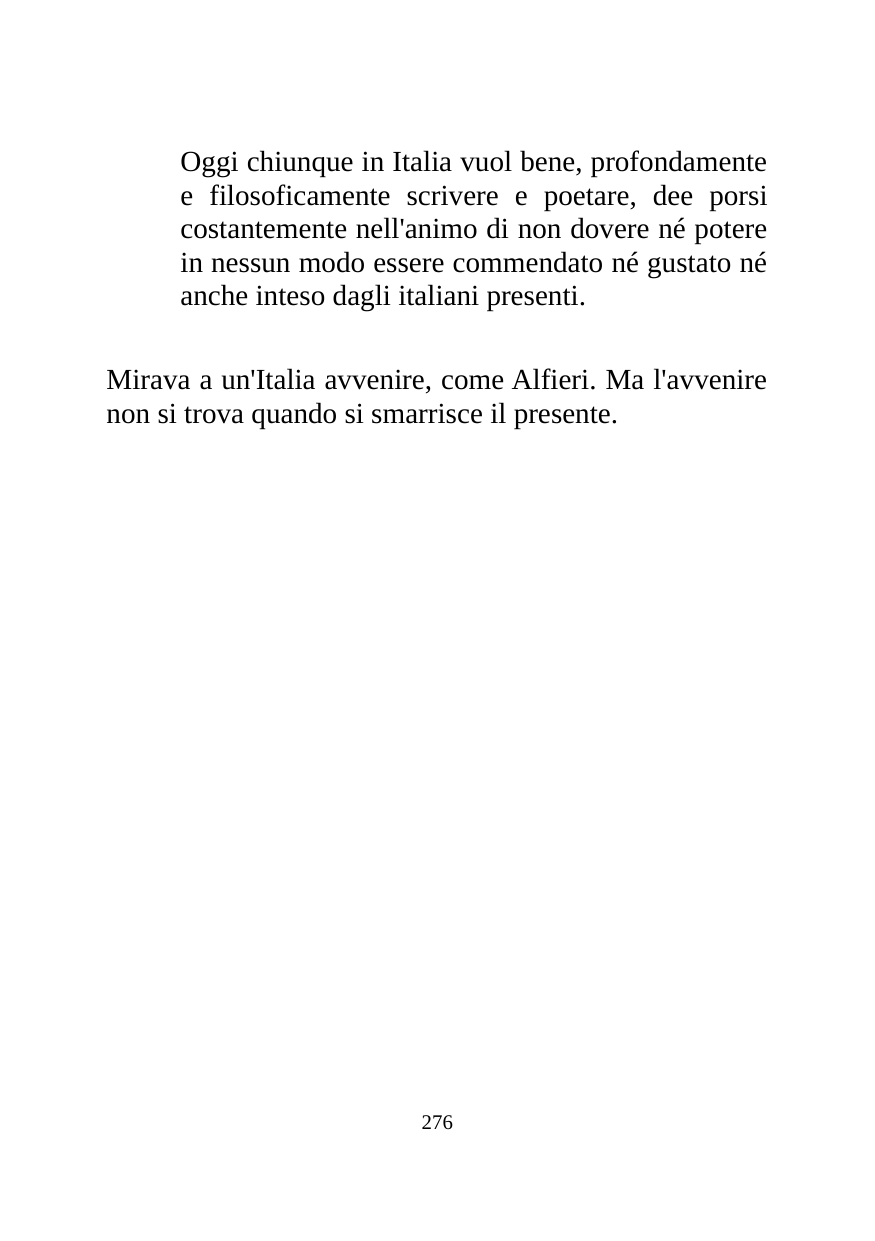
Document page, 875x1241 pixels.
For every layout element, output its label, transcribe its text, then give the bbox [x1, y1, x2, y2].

text Mirava a un'Italia avvenire, come Alfieri. Ma l'avvenire non si trova quando si smarrisce il presente. [106, 362, 768, 429]
text Oggi chiunque in Italia vuol bene, profondamente e filosoficamente scrivere e poetare, dee porsi costantemente nell'animo di non dovere né potere in nessun modo essere commendato né gustato né anche inteso dagli italiani presenti. [180, 144, 768, 312]
